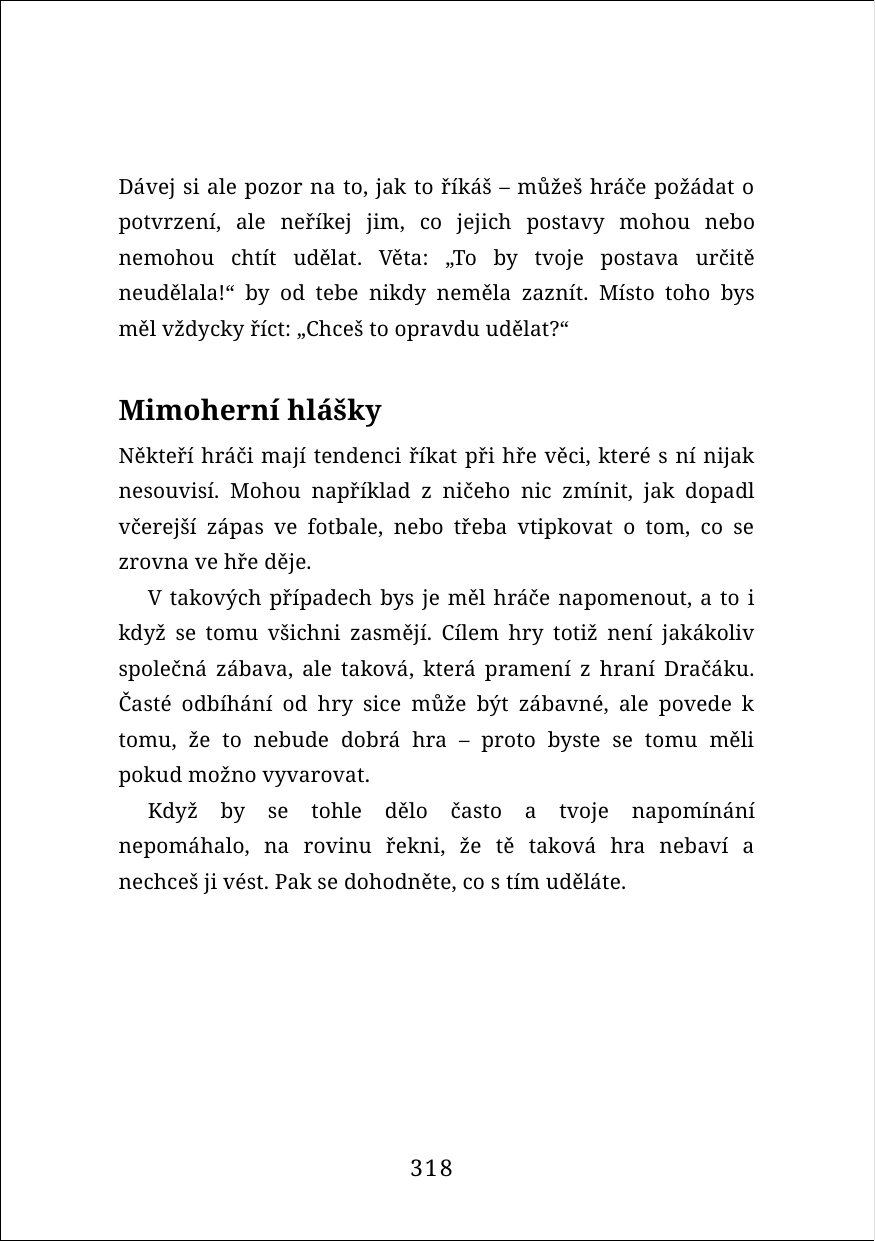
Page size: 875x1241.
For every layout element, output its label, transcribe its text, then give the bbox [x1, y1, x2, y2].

text Někteří hráči mají tendenci říkat při hře věci, které s ní nijak nesouvisí. Mohou například z ničeho nic zmínit, jak dopadl včerejší zápas ve fotbale, nebo třeba vtipkovat o tom, co se zrovna ve hře děje. V takových případech bys je měl hráče napomenout, a to i když se tomu všichni zasmějí. Cílem hry totiž není jakákoliv společná zábava, ale taková, která pramení z hraní Dračáku. Časté odbíhání od hry sice může být zábavné, ale povede k tomu, že to nebude dobrá hra – proto byste se tomu měli pokud možno vyvarovat. Když by se tohle dělo často a tvoje napomínání nepomáhalo, na rovinu řekni, že tě taková hra nebaví a nechceš ji vést. Pak se dohodněte, co s tím uděláte. [118, 441, 756, 896]
subtitle Mimoherní hlášky [118, 391, 756, 429]
text Dávej si ale pozor na to, jak to říkáš – můžeš hráče požádat o potvrzení, ale neříkej jim, co jejich postavy mohou nebo nemohou chtít udělat. Věta: „To by tvoje postava určitě neudělala!“ by od tebe nikdy neměla zaznít. Místo toho bys měl vždycky říct: „Chceš to opravdu udělat?“ [118, 172, 756, 342]
